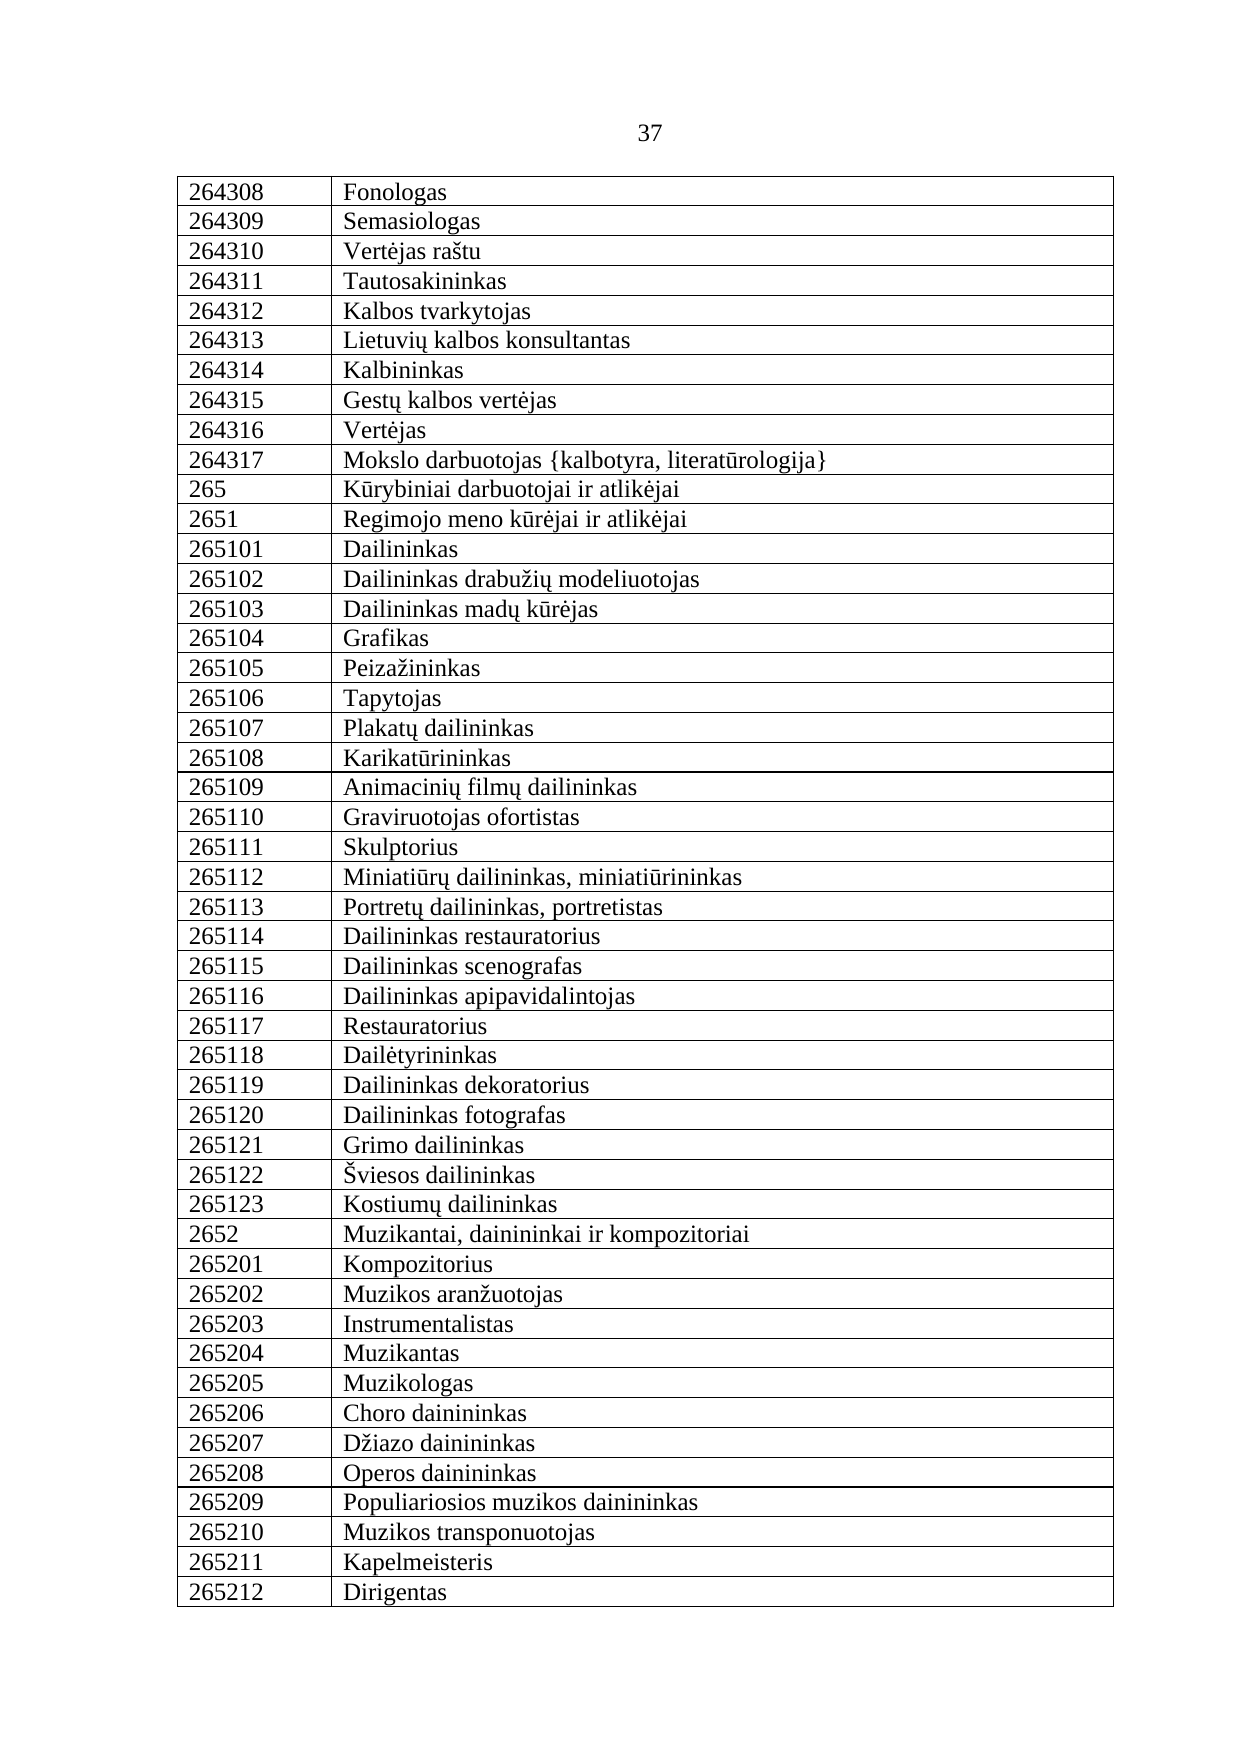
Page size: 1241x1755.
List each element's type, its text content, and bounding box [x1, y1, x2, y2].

table_cell Šviesos dailininkas [332, 1160, 1113, 1188]
table_cell [1114, 205, 1119, 235]
table_cell 265206 [178, 1398, 331, 1427]
table_cell Dailininkas madų kūrėjas [332, 594, 1113, 622]
table_cell Grafikas [332, 624, 1113, 652]
table_cell [1114, 533, 1119, 563]
table_cell Kompozitorius [332, 1249, 1113, 1278]
table_cell 264312 [178, 296, 331, 324]
table_cell [1114, 354, 1119, 384]
table_cell [1114, 444, 1119, 473]
table_cell 265104 [178, 624, 331, 652]
table_cell 265121 [178, 1130, 331, 1159]
table_cell [1114, 861, 1119, 891]
table_cell 265115 [178, 951, 331, 980]
table_cell Muzikantai, dainininkai ir kompozitoriai [332, 1219, 1113, 1248]
table_cell Restauratorius [332, 1011, 1113, 1039]
table_cell 265211 [178, 1547, 331, 1576]
table_cell Dailininkas apipavidalintojas [332, 981, 1113, 1010]
table_cell 264316 [178, 415, 331, 444]
table_cell 265113 [178, 892, 331, 920]
table_cell Grimo dailininkas [332, 1130, 1113, 1159]
table_cell 265109 [178, 773, 331, 801]
table_cell [1114, 1218, 1119, 1248]
table_cell Operos dainininkas [332, 1458, 1113, 1486]
table_cell 264311 [178, 266, 331, 295]
table_cell Kalbininkas [332, 355, 1113, 384]
table_cell [1114, 920, 1119, 950]
table_cell Dailininkas drabužių modeliuotojas [332, 564, 1113, 593]
table_cell 264315 [178, 385, 331, 414]
table_cell [1114, 682, 1119, 712]
table_cell 265120 [178, 1100, 331, 1129]
table_cell 265110 [178, 802, 331, 831]
table_cell 265204 [178, 1339, 331, 1367]
table_cell [1114, 235, 1119, 265]
table_cell 264309 [178, 206, 331, 235]
table_cell Muzikos transponuotojas [332, 1517, 1113, 1546]
table_cell Instrumentalistas [332, 1309, 1113, 1337]
table_cell 265117 [178, 1011, 331, 1039]
table_cell [1114, 1546, 1119, 1576]
table_cell Populiariosios muzikos dainininkas [332, 1488, 1113, 1516]
table_cell 265119 [178, 1070, 331, 1099]
table_cell 265105 [178, 653, 331, 682]
table_cell 265102 [178, 564, 331, 593]
table_cell [1114, 1189, 1119, 1218]
table_cell 265212 [178, 1577, 331, 1606]
table_cell Tautosakininkas [332, 266, 1113, 295]
table_cell Lietuvių kalbos konsultantas [332, 326, 1113, 354]
table_cell 265101 [178, 534, 331, 563]
table_cell 265210 [178, 1517, 331, 1546]
table_cell [1114, 414, 1119, 444]
table_cell [1114, 1159, 1119, 1188]
table_cell [1114, 1308, 1119, 1337]
table_cell Fonologas [332, 177, 1113, 205]
table_cell Miniatiūrų dailininkas, miniatiūrininkas [332, 862, 1113, 891]
table_cell [1114, 295, 1119, 324]
table_cell 265122 [178, 1160, 331, 1188]
table_cell [1114, 891, 1119, 920]
table_cell [1114, 325, 1119, 354]
table_cell [1114, 980, 1119, 1010]
table_cell 264314 [178, 355, 331, 384]
table_cell [1114, 950, 1119, 980]
table_cell [1114, 831, 1119, 861]
table_cell 265108 [178, 743, 331, 771]
table_cell Skulptorius [332, 832, 1113, 861]
table_cell 265205 [178, 1368, 331, 1397]
table_cell Kapelmeisteris [332, 1547, 1113, 1576]
table_cell Tapytojas [332, 683, 1113, 712]
table_cell [1114, 503, 1119, 533]
table_cell [1114, 1338, 1119, 1367]
table_cell Choro dainininkas [332, 1398, 1113, 1427]
table_cell 265107 [178, 713, 331, 742]
table_cell 265112 [178, 862, 331, 891]
table_cell 265103 [178, 594, 331, 622]
table_cell 2651 [178, 504, 331, 533]
table_cell Dailininkas [332, 534, 1113, 563]
table_cell 264310 [178, 236, 331, 265]
table_cell Dailininkas restauratorius [332, 921, 1113, 950]
table_cell [1114, 384, 1119, 414]
table_cell 265118 [178, 1041, 331, 1069]
table_cell [1114, 771, 1119, 801]
table_cell [1114, 1367, 1119, 1397]
table_cell 265106 [178, 683, 331, 712]
table_cell 265 [178, 475, 331, 503]
table_cell [1114, 652, 1119, 682]
table_cell [1114, 1099, 1119, 1129]
table_cell [1114, 474, 1119, 503]
table_cell [1114, 1248, 1119, 1278]
table_cell 265208 [178, 1458, 331, 1486]
table_cell 264317 [178, 445, 331, 473]
table_cell 264308 [178, 177, 331, 205]
table_cell [1114, 801, 1119, 831]
table_cell Dirigentas [332, 1577, 1113, 1606]
table_cell Kostiumų dailininkas [332, 1190, 1113, 1218]
table_cell Muzikos aranžuotojas [332, 1279, 1113, 1308]
table_cell [1114, 1486, 1119, 1516]
table_cell [1114, 1129, 1119, 1159]
table_cell Džiazo dainininkas [332, 1428, 1113, 1457]
table_cell Vertėjas raštu [332, 236, 1113, 265]
table_cell [1114, 1069, 1119, 1099]
table_cell Graviruotojas ofortistas [332, 802, 1113, 831]
table_cell Kalbos tvarkytojas [332, 296, 1113, 324]
table_cell Muzikologas [332, 1368, 1113, 1397]
table_cell Portretų dailininkas, portretistas [332, 892, 1113, 920]
table_cell Gestų kalbos vertėjas [332, 385, 1113, 414]
table_cell Dailininkas fotografas [332, 1100, 1113, 1129]
table_cell [1114, 176, 1119, 205]
table_cell Regimojo meno kūrėjai ir atlikėjai [332, 504, 1113, 533]
table_cell Dailininkas scenografas [332, 951, 1113, 980]
table_cell [1114, 742, 1119, 771]
table_cell 265207 [178, 1428, 331, 1457]
table_cell 265116 [178, 981, 331, 1010]
table_cell Plakatų dailininkas [332, 713, 1113, 742]
table_cell [1114, 1040, 1119, 1069]
table_cell [1114, 623, 1119, 652]
table_cell Semasiologas [332, 206, 1113, 235]
table_cell [1114, 1576, 1119, 1606]
table_cell Muzikantas [332, 1339, 1113, 1367]
table_cell Animacinių filmų dailininkas [332, 773, 1113, 801]
table_cell [1114, 563, 1119, 593]
table_cell [1114, 1397, 1119, 1427]
table_cell Vertėjas [332, 415, 1113, 444]
table_cell [1114, 712, 1119, 742]
table_cell 2652 [178, 1219, 331, 1248]
table_cell Kūrybiniai darbuotojai ir atlikėjai [332, 475, 1113, 503]
table_cell Mokslo darbuotojas {kalbotyra, literatūrologija} [332, 445, 1113, 473]
table_cell 265203 [178, 1309, 331, 1337]
table_cell 265202 [178, 1279, 331, 1308]
table_cell Dailėtyrininkas [332, 1041, 1113, 1069]
table_cell Dailininkas dekoratorius [332, 1070, 1113, 1099]
table_cell 265123 [178, 1190, 331, 1218]
table_cell 265201 [178, 1249, 331, 1278]
table_cell [1114, 1427, 1119, 1457]
table_cell 265114 [178, 921, 331, 950]
table_cell 265111 [178, 832, 331, 861]
table_cell Karikatūrininkas [332, 743, 1113, 771]
table_cell [1114, 1010, 1119, 1039]
table_cell 265209 [178, 1488, 331, 1516]
table_cell [1114, 1457, 1119, 1486]
table_cell [1114, 1278, 1119, 1308]
table_cell [1114, 265, 1119, 295]
table_cell [1114, 593, 1119, 622]
table_cell 264313 [178, 326, 331, 354]
table_cell [1114, 1516, 1119, 1546]
table_cell Peizažininkas [332, 653, 1113, 682]
